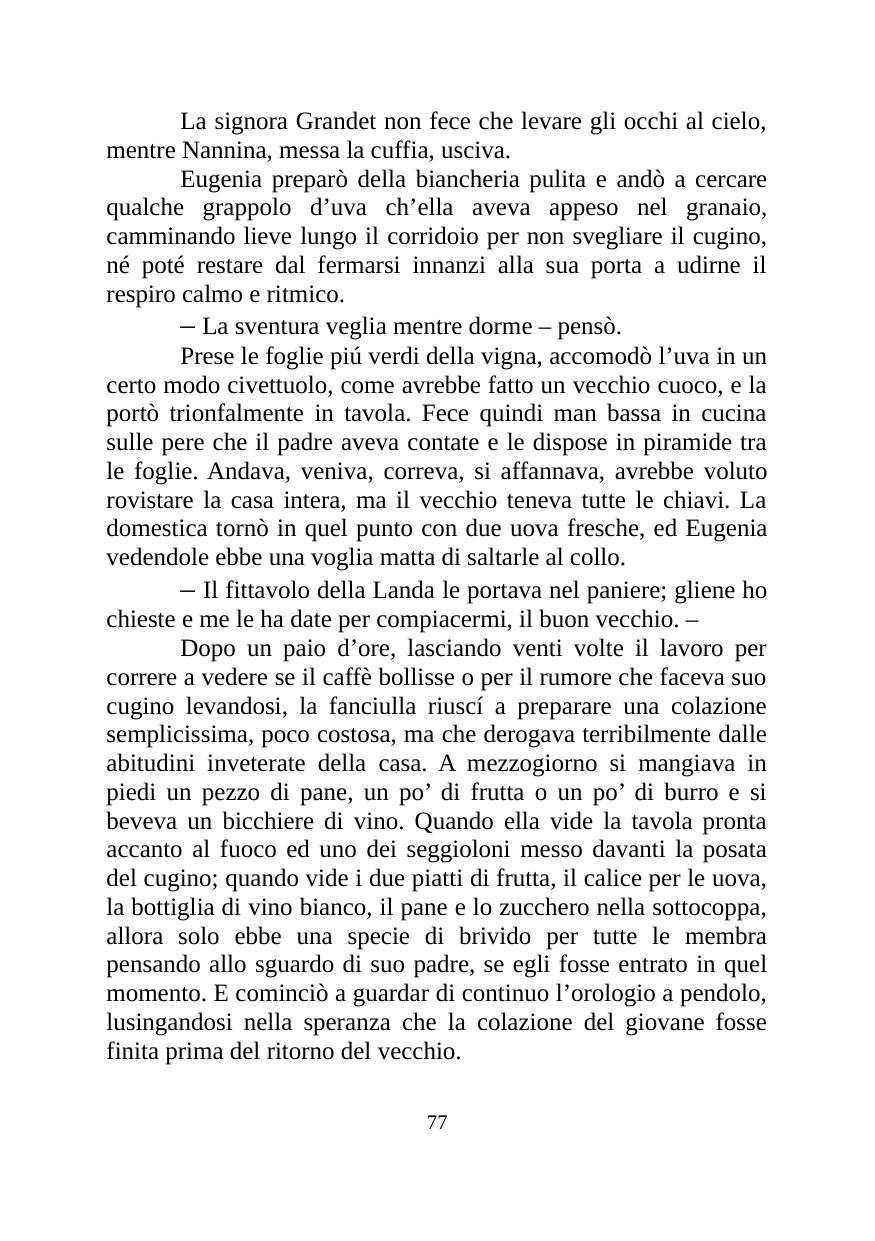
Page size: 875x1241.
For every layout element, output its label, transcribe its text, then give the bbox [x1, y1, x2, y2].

text – La sventura veglia mentre dorme – pensò. [106, 307, 768, 341]
text La signora Grandet non fece che levare gli occhi al cielo, mentre Nannina, messa la cuffia, usciva. [106, 106, 768, 164]
text Eugenia preparò della biancheria pulita e andò a cercare qualche grappolo d’uva ch’ella aveva appeso nel granaio, camminando lieve lungo il corridoio per non svegliare il cugino, né poté restare dal fermarsi innanzi alla sua porta a udirne il respiro calmo e ritmico. [106, 164, 768, 307]
text – Il fittavolo della Landa le portava nel paniere; gliene ho chieste e me le ha date per compiacermi, il buon vecchio. – [106, 571, 768, 633]
text Prese le foglie piú verdi della vigna, accomodò l’uva in un certo modo civettuolo, come avrebbe fatto un vecchio cuoco, e la portò trionfalmente in tavola. Fece quindi man bassa in cucina sulle pere che il padre aveva contate e le dispose in piramide tra le foglie. Andava, veniva, correva, si affannava, avrebbe voluto rovistare la casa intera, ma il vecchio teneva tutte le chiavi. La domestica tornò in quel punto con due uova fresche, ed Eugenia vedendole ebbe una voglia matta di saltarle al collo. [106, 341, 768, 571]
text Dopo un paio d’ore, lasciando venti volte il lavoro per correre a vedere se il caffè bollisse o per il rumore che faceva suo cugino levandosi, la fanciulla riuscí a preparare una colazione semplicissima, poco costosa, ma che derogava terribilmente dalle abitudini inveterate della casa. A mezzogiorno si mangiava in piedi un pezzo di pane, un po’ di frutta o un po’ di burro e si beveva un bicchiere di vino. Quando ella vide la tavola pronta accanto al fuoco ed uno dei seggioloni messo davanti la posata del cugino; quando vide i due piatti di frutta, il calice per le uova, la bottiglia di vino bianco, il pane e lo zucchero nella sottocoppa, allora solo ebbe una specie di brivido per tutte le membra pensando allo sguardo di suo padre, se egli fosse entrato in quel momento. E cominciò a guardar di continuo l’orologio a pendolo, lusingandosi nella speranza che la colazione del giovane fosse finita prima del ritorno del vecchio. [106, 633, 768, 1064]
